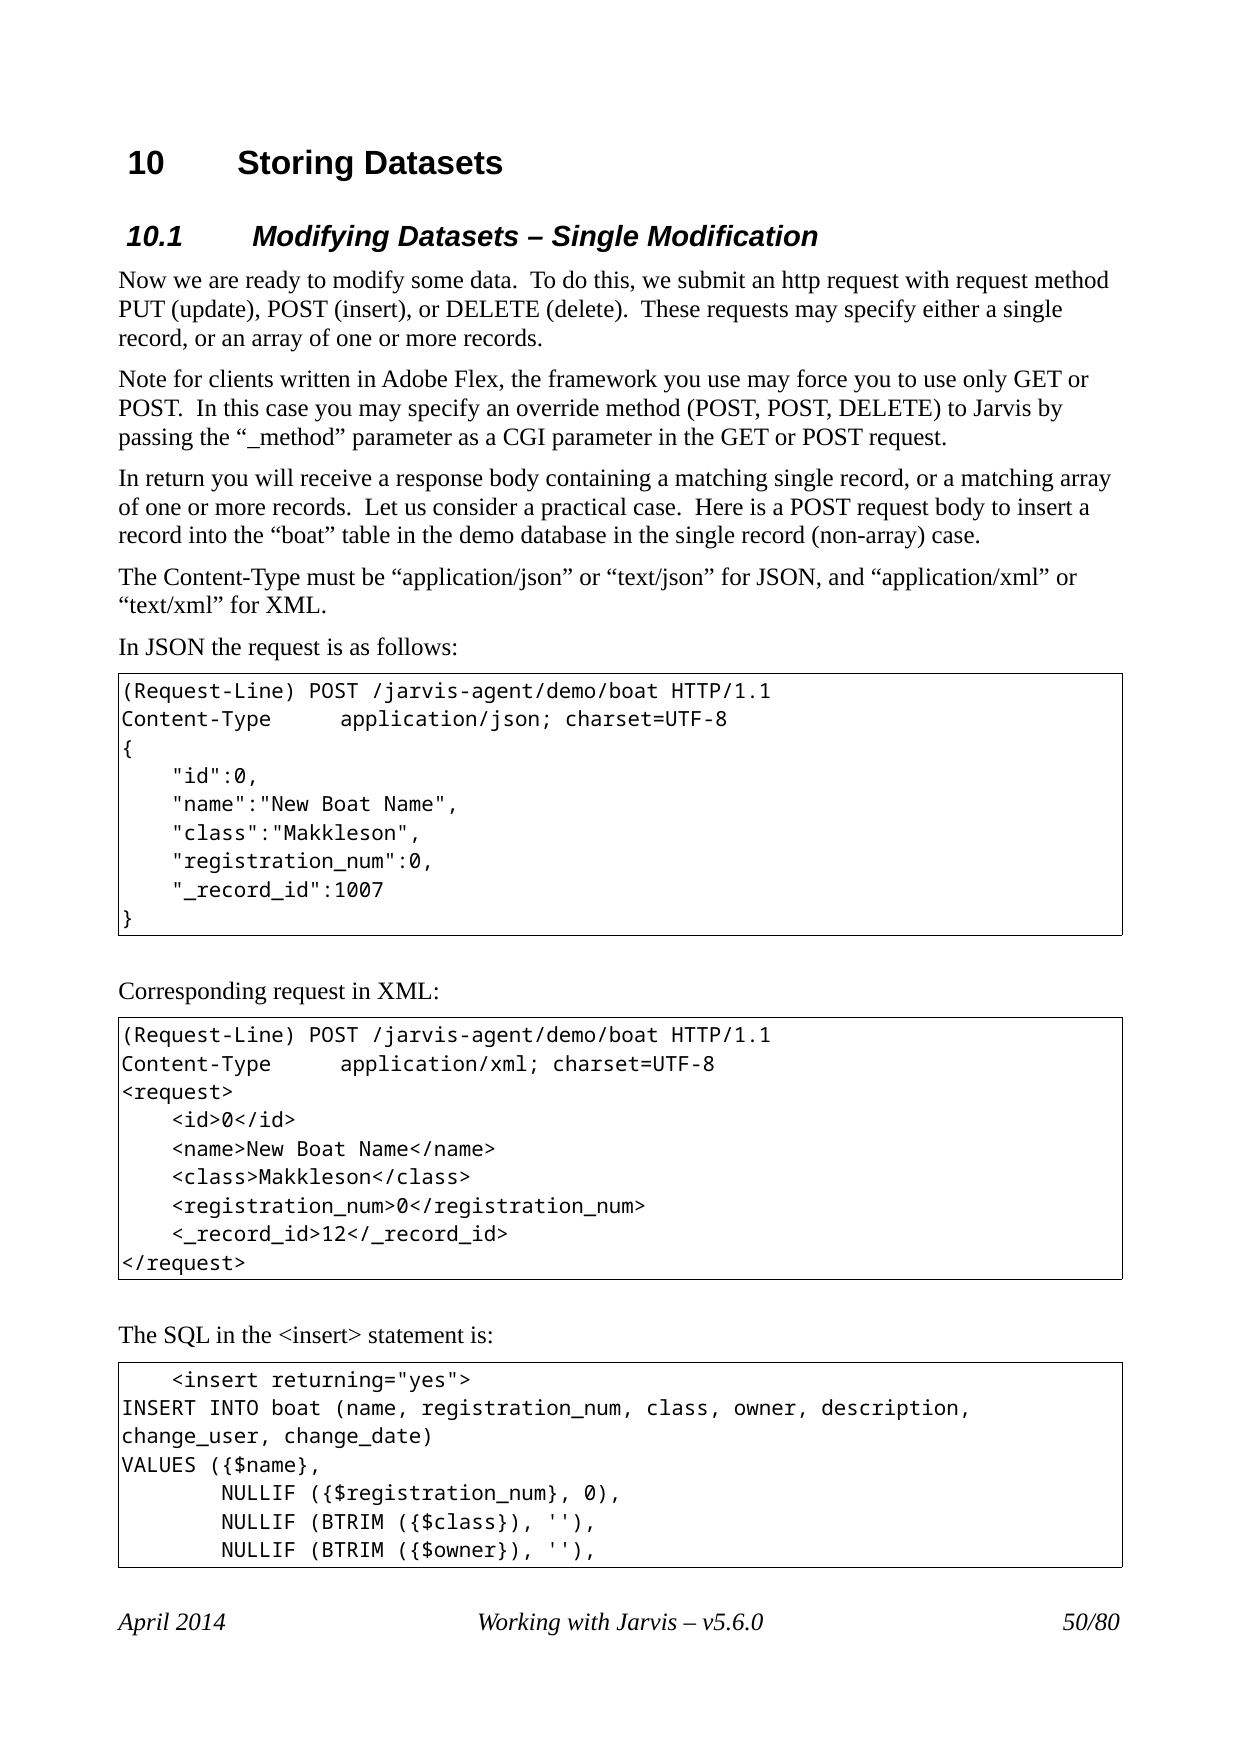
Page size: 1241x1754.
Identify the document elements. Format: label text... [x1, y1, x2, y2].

text "class":"Makkleson", [119, 815, 1122, 843]
text VALUES ({$name}, [119, 1447, 1122, 1476]
text The Content-Type must be “application/json” or “text/json” for JSON, and “application/xml” or “text/xml” for XML. [118, 562, 1122, 619]
text <registration_num>0</registration_num> [119, 1188, 1122, 1216]
text <id>0</id> [119, 1103, 1122, 1131]
subtitle Storing Datasets [118, 143, 1122, 182]
text Now we are ready to modify some data. To do this, we submit an http request with request method PUT (update), POST (insert), or DELETE (delete). These requests may specify either a single record, or an array of one or more records. [118, 265, 1122, 352]
text { [119, 730, 1122, 758]
text NULLIF (BTRIM ({$owner}), ''), [119, 1532, 1122, 1567]
text <insert returning="yes"> [119, 1363, 1122, 1390]
text Note for clients written in Adobe Flex, the framework you use may force you to use only GET or POST. In this case you may specify an override method (POST, POST, DELETE) to Jarvis by passing the “_method” parameter as a CGI parameter in the GET or POST request. [118, 364, 1122, 450]
text "registration_num":0, "_record_id":1007 } [119, 843, 1122, 935]
text <class>Makkleson</class> [119, 1159, 1122, 1188]
text "name":"New Boat Name", [119, 787, 1122, 815]
text NULLIF ({$registration_num}, 0), [119, 1476, 1122, 1504]
subtitle Modifying Datasets – Single Modification [118, 219, 1122, 253]
text <request> [119, 1074, 1122, 1103]
text NULLIF (BTRIM ({$class}), ''), [119, 1504, 1122, 1532]
text The SQL in the <insert> statement is: [118, 1321, 1122, 1349]
text "id":0, [119, 758, 1122, 787]
text INSERT INTO boat (name, registration_num, class, owner, description, change_user, change_date) [119, 1390, 1122, 1447]
text In JSON the request is as follows: [118, 632, 1122, 660]
text <_record_id>12</_record_id> [119, 1216, 1122, 1245]
text In return you will receive a response body containing a matching single record, or a matching array of one or more records. Let us consider a practical case. Here is a POST request body to insert a record into the “boat” table in the demo database in the single record (non-array) case. [118, 463, 1122, 549]
text (Request-Line) POST /jarvis-agent/demo/boat HTTP/1.1 [119, 674, 1122, 701]
text <name>New Boat Name</name> [119, 1131, 1122, 1159]
text Corresponding request in XML: [118, 976, 1122, 1005]
text </request> [119, 1245, 1122, 1279]
text Content-Type application/xml; charset=UTF-8 [119, 1046, 1122, 1074]
text (Request-Line) POST /jarvis-agent/demo/boat HTTP/1.1 [119, 1018, 1122, 1046]
text Content-Type application/json; charset=UTF-8 [119, 701, 1122, 730]
